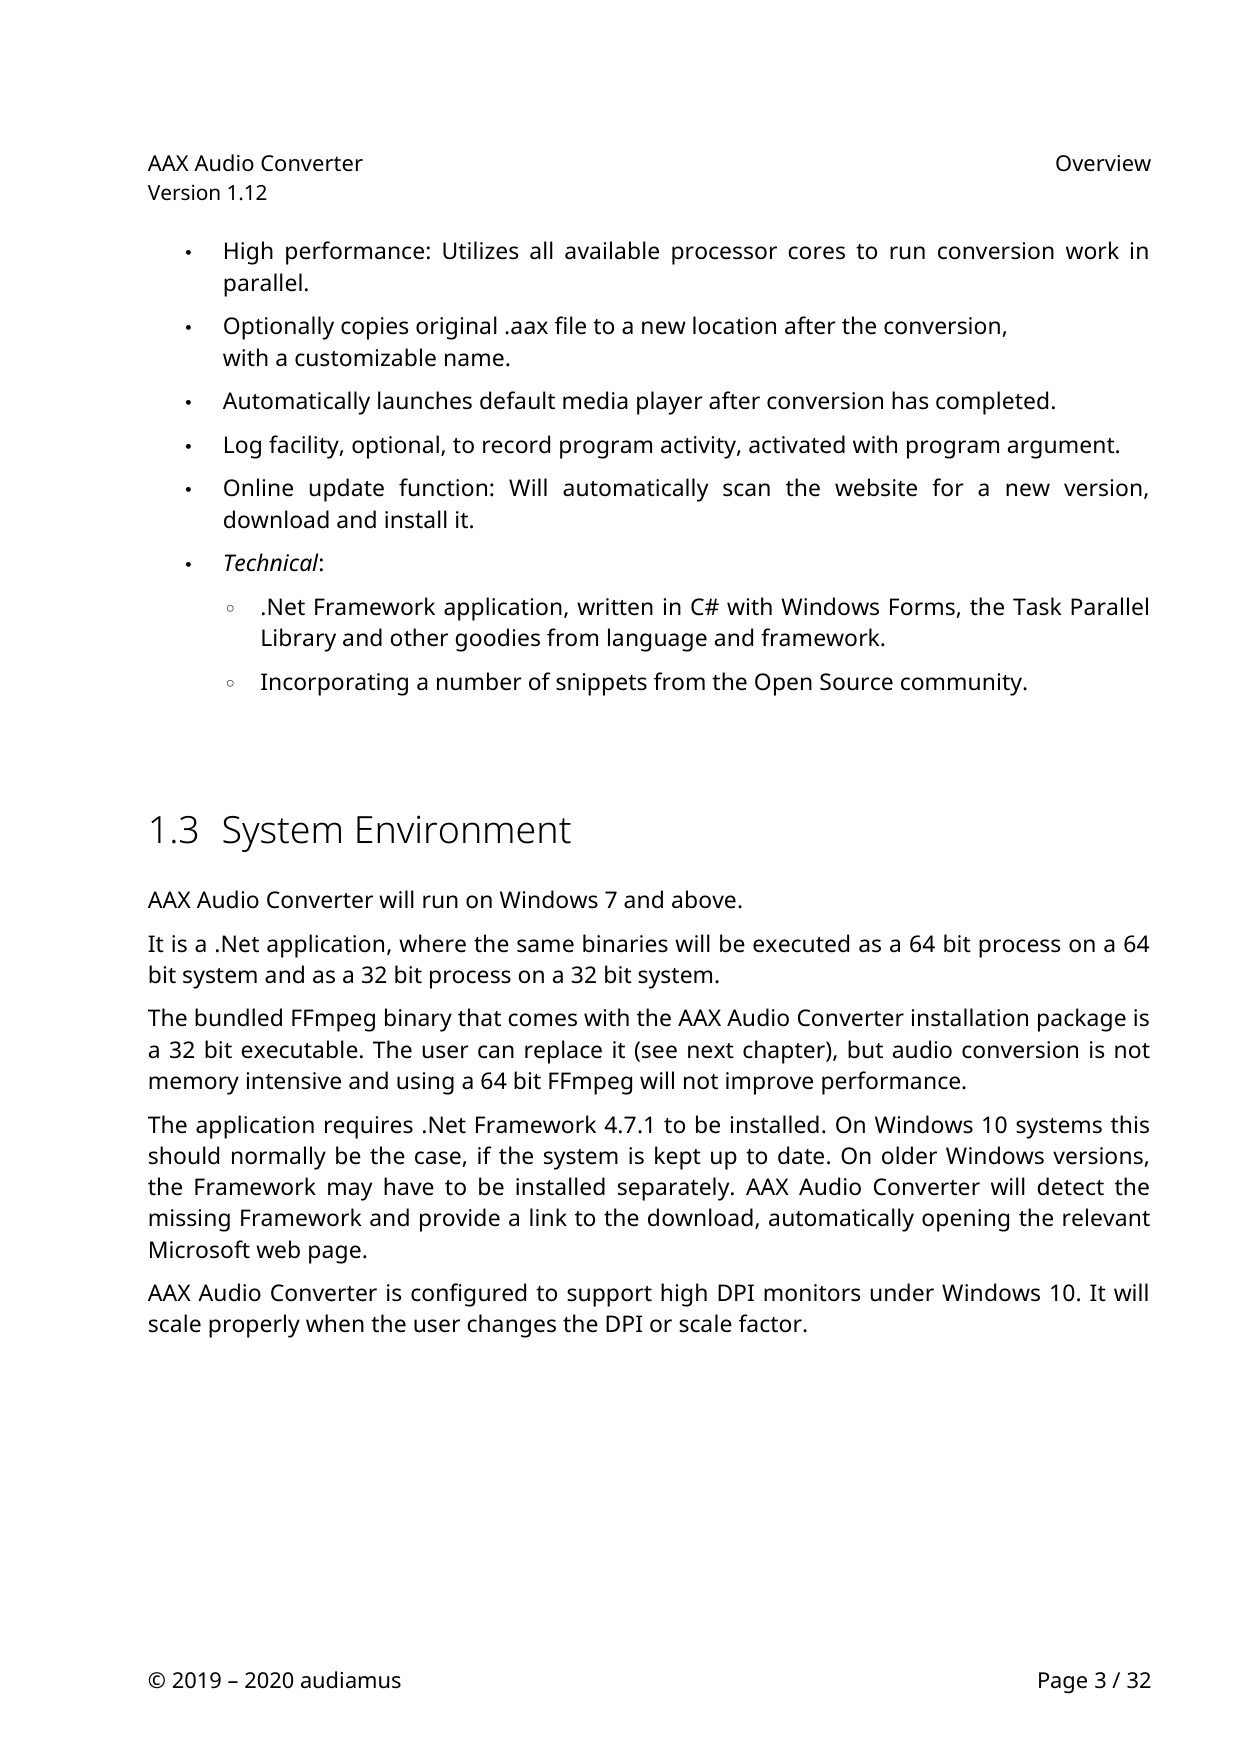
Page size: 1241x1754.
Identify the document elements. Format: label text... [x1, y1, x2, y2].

text AAX Audio Converter will run on Windows 7 and above. [148, 884, 1152, 915]
list Online update function: Will automatically scan the website for a new version, download and install it. [185, 472, 1152, 535]
list Incorporating a number of snippets from the Open Source community. [223, 666, 1152, 697]
text AAX Audio Converter is configured to support high DPI monitors under Windows 10. It will scale properly when the user changes the DPI or scale factor. [148, 1277, 1152, 1340]
subtitle System Environment [148, 803, 1152, 854]
list Automatically launches default media player after conversion has completed. [185, 385, 1152, 416]
list Technical: [185, 547, 1152, 578]
list Log facility, optional, to record program activity, activated with program argument. [185, 429, 1152, 460]
text The application requires .Net Framework 4.7.1 to be installed. On Windows 10 systems this should normally be the case, if the system is kept up to date. On older Windows versions, the Framework may have to be installed separately. AAX Audio Converter will detect the missing Framework and provide a link to the download, automatically opening the relevant Microsoft web page. [148, 1108, 1152, 1265]
list High performance: Utilizes all available processor cores to run conversion work in parallel. [185, 235, 1152, 298]
text It is a .Net application, where the same binaries will be executed as a 64 bit process on a 64 bit system and as a 32 bit process on a 32 bit system. [148, 927, 1152, 990]
list .Net Framework application, written in C# with Windows Forms, the Task Parallel Library and other goodies from language and framework. [223, 591, 1152, 653]
list Optionally copies original .aax file to a new location after the conversion, with a customizable name. [185, 310, 1152, 373]
text The bundled FFmpeg binary that comes with the AAX Audio Converter installation package is a 32 bit executable. The user can replace it (see next chapter), but audio conversion is not memory intensive and using a 64 bit FFmpeg will not improve performance. [148, 1002, 1152, 1096]
